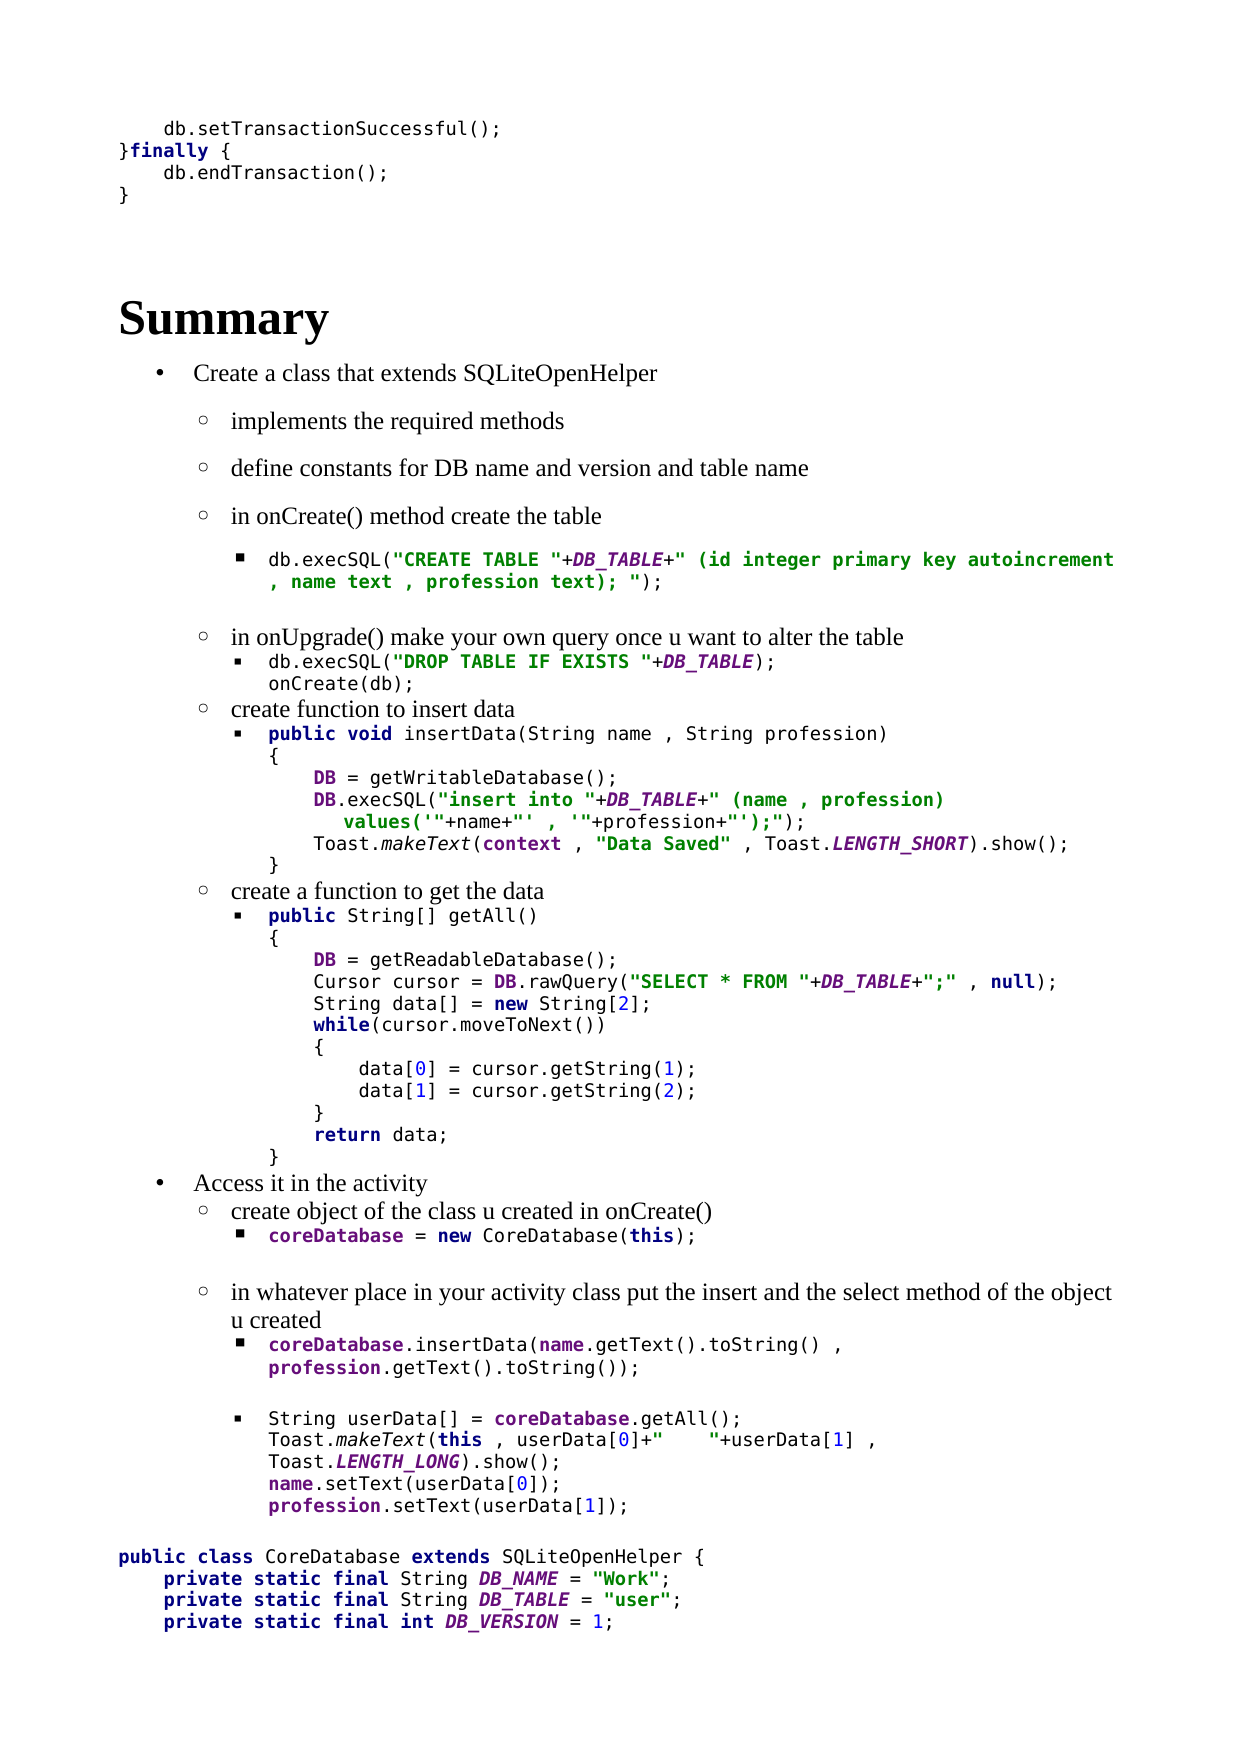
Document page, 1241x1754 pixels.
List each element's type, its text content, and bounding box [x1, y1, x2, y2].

list coreDatabase = new CoreDatabase(this); [231, 1225, 1122, 1277]
list in onUpgrade() make your own query once u want to alter the table [193, 622, 1122, 651]
text public class CoreDatabase extends SQLiteOpenHelper { private static final String DB_NAME = "Work"; private static final String DB_TABLE = "user"; private static final int DB_VERSION = 1; [118, 1546, 1122, 1633]
list create object of the class u created in onCreate() [193, 1196, 1122, 1225]
list in onCreate() method create the table [193, 501, 1122, 530]
list create a function to get the data [193, 876, 1122, 905]
text db.setTransactionSuccessful(); }finally { db.endTransaction(); } [118, 118, 1122, 206]
list db.execSQL("CREATE TABLE "+DB_TABLE+" (id integer primary key autoincrement , name text , profession text); "); [231, 548, 1122, 622]
list define constants for DB name and version and table name [193, 453, 1122, 482]
subtitle Summary [118, 288, 1122, 346]
list String userData[] = coreDatabase.getAll(); Toast.makeText(this , userData[0]+" "+userData[1] , Toast.LENGTH_LONG).show(); name.setText(userData[0]); profession.setText(userData[1]); [231, 1408, 1122, 1517]
list db.execSQL("DROP TABLE IF EXISTS "+DB_TABLE); onCreate(db); [231, 651, 1122, 694]
list public void insertData(String name , String profession) { DB = getWritableDatabase(); DB.execSQL("insert into "+DB_TABLE+" (name , profession) values('"+name+"' , '"+profession+"');"); Toast.makeText(context , "Data Saved" , Toast.LENGTH_SHORT).show(); } [231, 723, 1122, 876]
list public String[] getAll() { DB = getReadableDatabase(); Cursor cursor = DB.rawQuery("SELECT * FROM "+DB_TABLE+";" , null); String data[] = new String[2]; while(cursor.moveToNext()) { data[0] = cursor.getString(1); data[1] = cursor.getString(2); } return data; } [231, 905, 1122, 1168]
list in whatever place in your activity class put the insert and the select method of the object u created [193, 1277, 1122, 1334]
list create function to insert data [193, 694, 1122, 723]
list Create a class that extends SQLiteOpenHelper [156, 358, 1122, 387]
list implements the required methods [193, 406, 1122, 434]
list coreDatabase.insertData(name.getText().toString() , profession.getText().toString()); [231, 1334, 1122, 1408]
list Access it in the activity [156, 1168, 1122, 1196]
